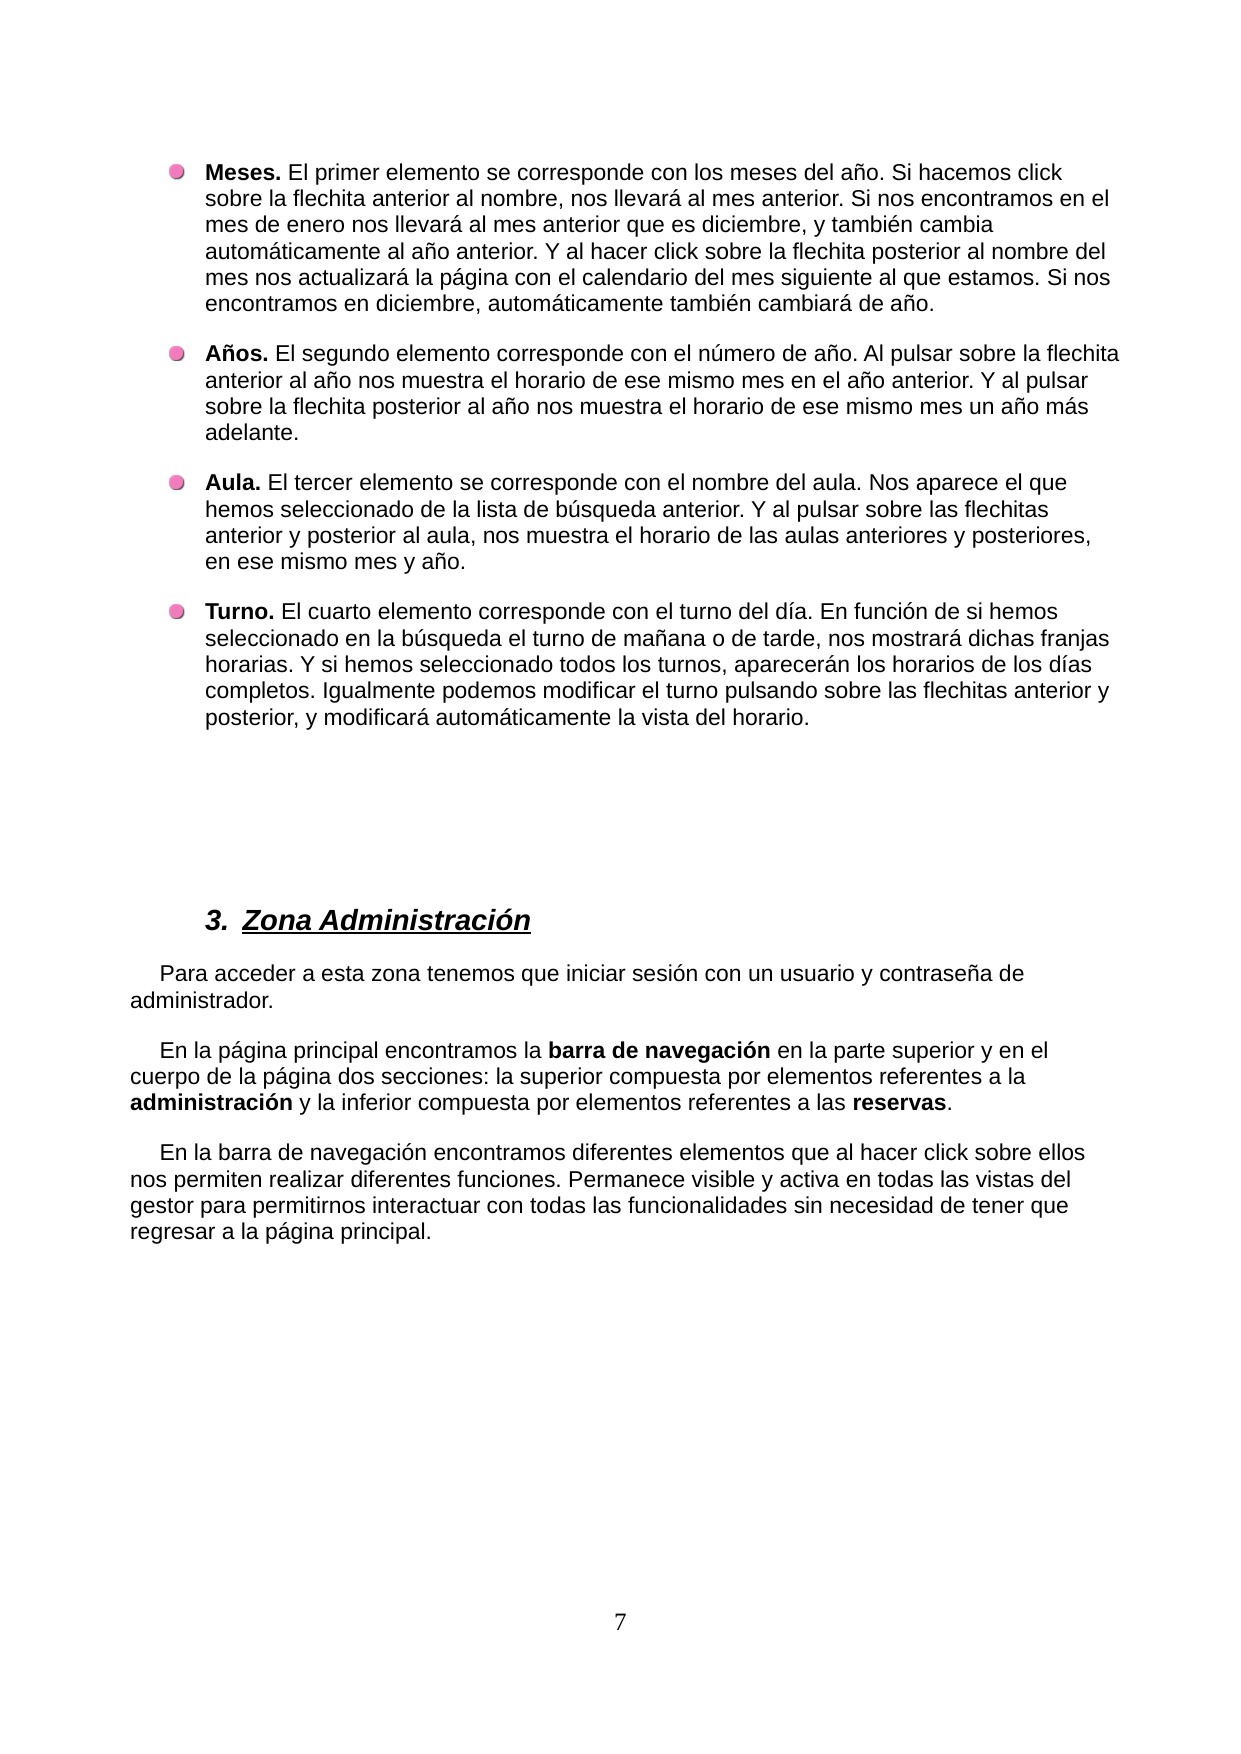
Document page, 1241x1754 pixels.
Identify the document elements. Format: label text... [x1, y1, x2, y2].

picture [168, 603, 186, 620]
text Para acceder a esta zona tenemos que iniciar sesión con un usuario y contraseña de administrador. [130, 960, 1116, 1013]
picture [168, 163, 186, 181]
picture [168, 474, 186, 491]
list Aula. El tercer elemento se corresponde con el nombre del aula. Nos aparece el que hemos seleccionado de la lista de búsqueda anterior. Y al pulsar sobre las flechitas anterior y posterior al aula, nos muestra el horario de las aulas anteriores y posteriores, en ese mismo mes y año. [167, 469, 1122, 575]
text En la página principal encontramos la barra de navegación en la parte superior y en el cuerpo de la página dos secciones: la superior compuesta por elementos referentes a la administración y la inferior compuesta por elementos referentes a las reservas. [130, 1037, 1116, 1116]
text En la barra de navegación encontramos diferentes elementos que al hacer click sobre ellos nos permiten realizar diferentes funciones. Permanece visible y activa en todas las vistas del gestor para permitirnos interactuar con todas las funcionalidades sin necesidad de tener que regresar a la página principal. [130, 1139, 1116, 1244]
list Zona Administración [205, 903, 1122, 937]
list Años. El segundo elemento corresponde con el número de año. Al pulsar sobre la flechita anterior al año nos muestra el horario de ese mismo mes en el año anterior. Y al pulsar sobre la flechita posterior al año nos muestra el horario de ese mismo mes un año más adelante. [167, 340, 1122, 446]
list Turno. El cuarto elemento corresponde con el turno del día. En función de si hemos seleccionado en la búsqueda el turno de mañana o de tarde, nos mostrará dichas franjas horarias. Y si hemos seleccionado todos los turnos, aparecerán los horarios de los días completos. Igualmente podemos modificar el turno pulsando sobre las flechitas anterior y posterior, y modificará automáticamente la vista del horario. [167, 598, 1122, 730]
picture [168, 345, 186, 362]
list Meses. El primer elemento se corresponde con los meses del año. Si hacemos click sobre la flechita anterior al nombre, nos llevará al mes anterior. Si nos encontramos en el mes de enero nos llevará al mes anterior que es diciembre, y también cambia automáticamente al año anterior. Y al hacer click sobre la flechita posterior al nombre del mes nos actualizará la página con el calendario del mes siguiente al que estamos. Si nos encontramos en diciembre, automáticamente también cambiará de año. [167, 159, 1122, 317]
